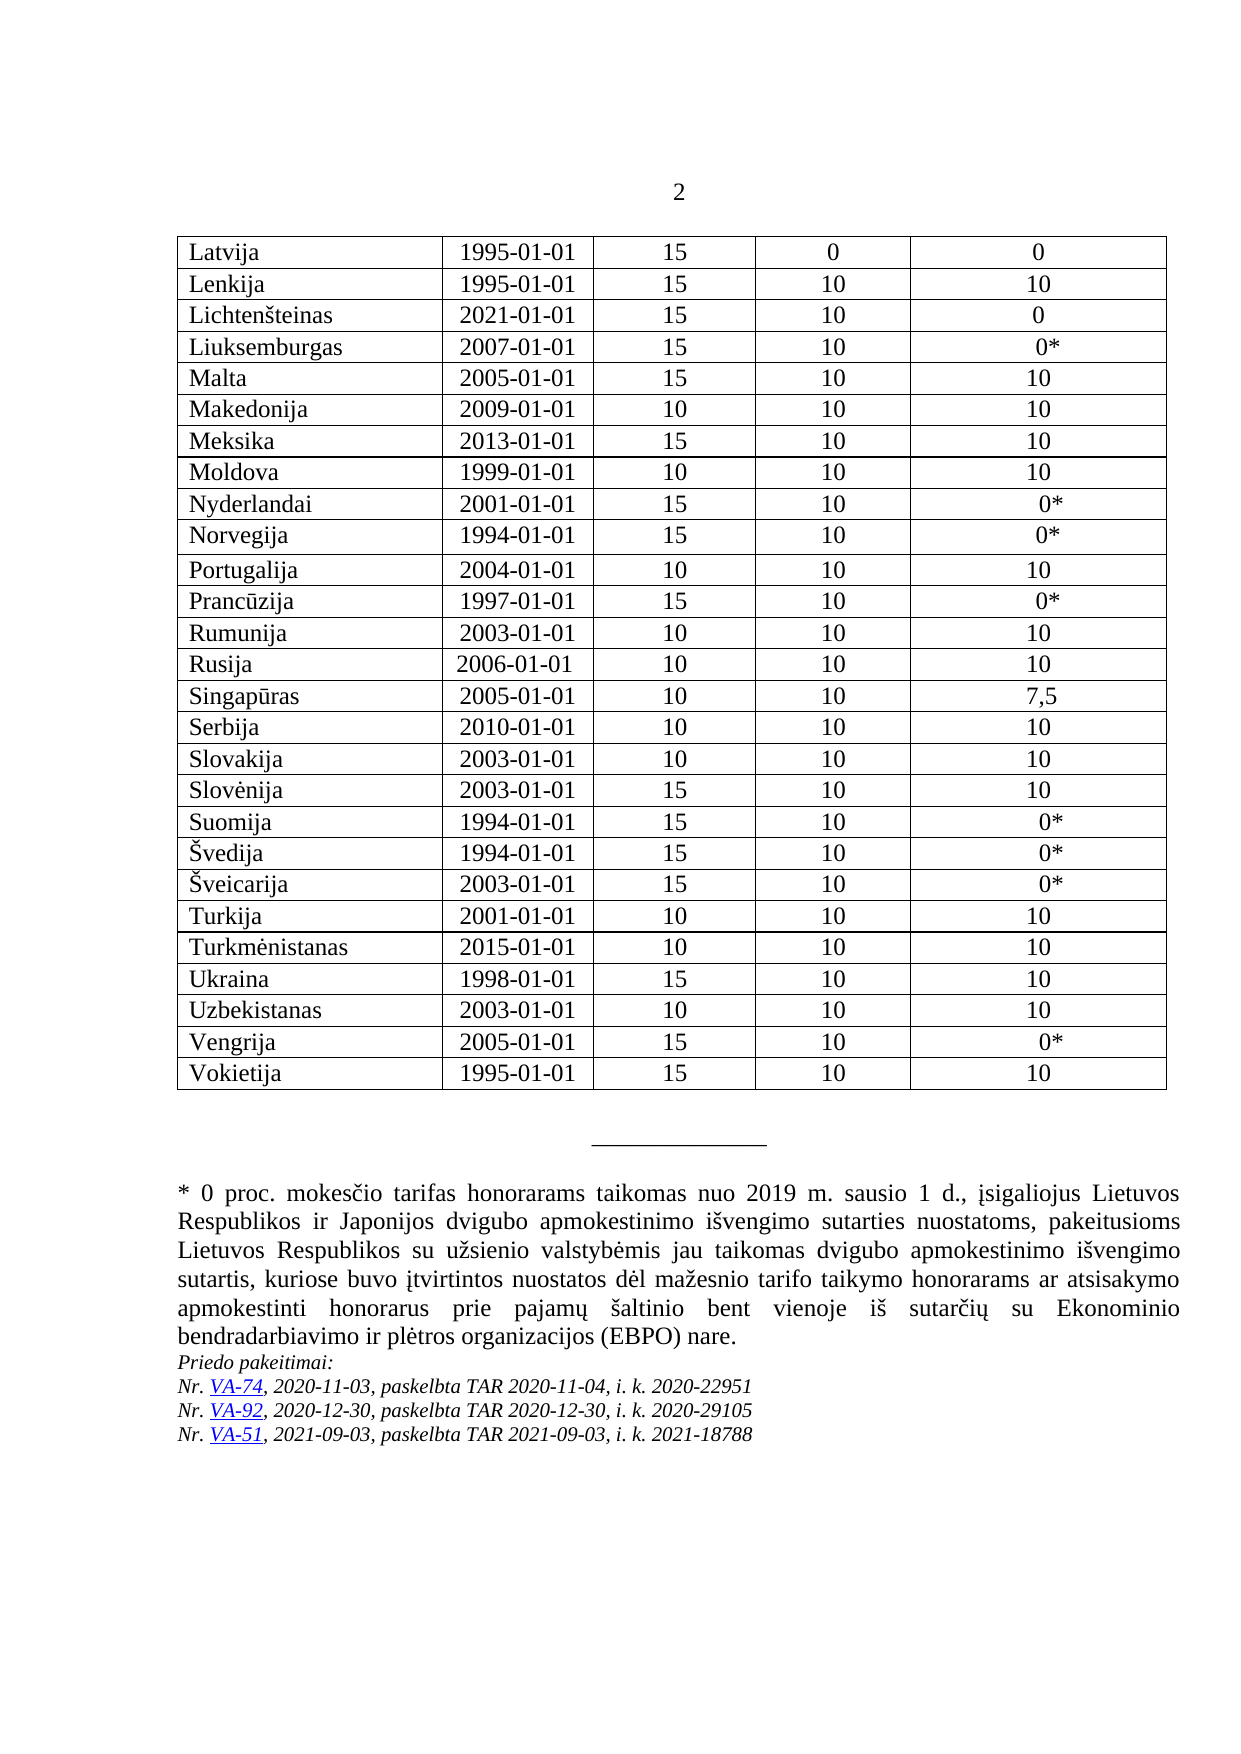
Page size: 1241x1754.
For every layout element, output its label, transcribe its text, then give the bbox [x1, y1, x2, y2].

table_cell 10 [756, 1058, 910, 1089]
table_cell 15 [594, 838, 755, 868]
table_cell 10 [756, 807, 910, 837]
table_cell 1994-01-01 [443, 520, 593, 554]
table_cell 10 [911, 618, 1166, 648]
table_cell 2001-01-01 [443, 901, 593, 931]
table_cell 10 [594, 458, 755, 488]
table_cell 1995-01-01 [443, 237, 593, 268]
table_cell 10 [594, 395, 755, 425]
table_cell 15 [594, 586, 755, 617]
table_cell 2009-01-01 [443, 395, 593, 425]
table_cell 10 [756, 332, 910, 362]
table_cell 15 [594, 775, 755, 806]
table_cell Slovakija [178, 744, 442, 774]
table_cell 10 [756, 838, 910, 868]
text Priedo pakeitimai: [177, 1350, 1181, 1374]
table_cell 10 [911, 933, 1166, 963]
table_cell 10 [911, 744, 1166, 774]
table_cell Uzbekistanas [178, 995, 442, 1026]
table_cell Šveicarija [178, 870, 442, 900]
table_cell 10 [911, 995, 1166, 1026]
table_cell 10 [594, 744, 755, 774]
table_cell Singapūras [178, 681, 442, 711]
table_cell Vengrija [178, 1027, 442, 1057]
table_cell 10 [756, 964, 910, 994]
text ______________ [177, 1120, 1181, 1149]
table_cell Prancūzija [178, 586, 442, 617]
table_cell 10 [911, 555, 1166, 585]
table_cell 10 [756, 426, 910, 456]
table_cell 2005-01-01 [443, 363, 593, 393]
table_cell 10 [911, 901, 1166, 931]
table_cell 15 [594, 964, 755, 994]
table_cell 10 [756, 649, 910, 680]
table_cell 0* [911, 807, 1166, 837]
table_cell Nyderlandai [178, 489, 442, 519]
table_cell 1994-01-01 [443, 838, 593, 868]
table_cell 2010-01-01 [443, 712, 593, 743]
table_cell 2004-01-01 [443, 555, 593, 585]
table_cell 10 [756, 269, 910, 299]
table_cell Turkmėnistanas [178, 933, 442, 963]
table_cell Turkija [178, 901, 442, 931]
table_cell 1998-01-01 [443, 964, 593, 994]
table_cell Moldova [178, 458, 442, 488]
table_cell 15 [594, 269, 755, 299]
table_cell 10 [756, 520, 910, 554]
table_cell 0* [911, 838, 1166, 868]
table_cell 15 [594, 363, 755, 393]
table_cell 10 [594, 649, 755, 680]
table_cell 10 [911, 712, 1166, 743]
table_cell 15 [594, 489, 755, 519]
table_cell 10 [756, 555, 910, 585]
table_cell 2001-01-01 [443, 489, 593, 519]
table_cell 10 [756, 618, 910, 648]
table_cell 10 [594, 681, 755, 711]
table_cell 10 [911, 775, 1166, 806]
table_cell 10 [756, 901, 910, 931]
table_cell 10 [911, 395, 1166, 425]
table_cell Portugalija [178, 555, 442, 585]
table_cell 0 [911, 300, 1166, 331]
table_cell Lenkija [178, 269, 442, 299]
table_cell 10 [911, 1058, 1166, 1089]
table_cell Makedonija [178, 395, 442, 425]
table_cell 10 [756, 933, 910, 963]
table_cell 2003-01-01 [443, 870, 593, 900]
table_cell 2005-01-01 [443, 1027, 593, 1057]
table_cell 10 [911, 363, 1166, 393]
table_cell Rumunija [178, 618, 442, 648]
table_cell 10 [594, 995, 755, 1026]
table_cell 10 [756, 712, 910, 743]
table_cell 7,5 [911, 681, 1166, 711]
table_cell 15 [594, 1058, 755, 1089]
table_cell 2006-01-01 [443, 649, 593, 680]
table_cell Švedija [178, 838, 442, 868]
table_cell 10 [594, 901, 755, 931]
table_cell 15 [594, 520, 755, 554]
table_cell 15 [594, 426, 755, 456]
table_cell 1995-01-01 [443, 1058, 593, 1089]
table_cell 15 [594, 1027, 755, 1057]
table_cell 15 [594, 807, 755, 837]
text Nr. VA-51, 2021-09-03, paskelbta TAR 2021-09-03, i. k. 2021-18788 [177, 1422, 1181, 1446]
table_cell 10 [594, 712, 755, 743]
table_cell 15 [594, 237, 755, 268]
table_cell 0 [756, 237, 910, 268]
table_cell 0* [911, 870, 1166, 900]
table_cell 10 [756, 744, 910, 774]
table_cell 2007-01-01 [443, 332, 593, 362]
table_cell 2021-01-01 [443, 300, 593, 331]
table_cell 2003-01-01 [443, 618, 593, 648]
table_cell 2003-01-01 [443, 995, 593, 1026]
table_cell 15 [594, 870, 755, 900]
table_cell 10 [756, 489, 910, 519]
table_cell 10 [756, 681, 910, 711]
table_cell Latvija [178, 237, 442, 268]
table_cell Slovėnija [178, 775, 442, 806]
table_cell 0* [911, 520, 1166, 554]
table_cell 10 [911, 964, 1166, 994]
table_cell 10 [756, 995, 910, 1026]
text Nr. VA-92, 2020-12-30, paskelbta TAR 2020-12-30, i. k. 2020-29105 [177, 1398, 1181, 1422]
table_cell 2003-01-01 [443, 744, 593, 774]
table_cell 15 [594, 332, 755, 362]
table_cell Liuksemburgas [178, 332, 442, 362]
table_cell 1995-01-01 [443, 269, 593, 299]
table_cell 10 [756, 363, 910, 393]
table_cell 2015-01-01 [443, 933, 593, 963]
table_cell 1997-01-01 [443, 586, 593, 617]
table_cell 2003-01-01 [443, 775, 593, 806]
table_cell 1999-01-01 [443, 458, 593, 488]
table_cell 10 [756, 458, 910, 488]
table_cell 1994-01-01 [443, 807, 593, 837]
table_cell 10 [594, 933, 755, 963]
table_cell 0* [911, 1027, 1166, 1057]
table_cell Suomija [178, 807, 442, 837]
table_cell Malta [178, 363, 442, 393]
table_header [176, 235, 1179, 1091]
table_cell 10 [756, 300, 910, 331]
table_cell 10 [911, 269, 1166, 299]
table_cell 2013-01-01 [443, 426, 593, 456]
table_cell Serbija [178, 712, 442, 743]
table_cell 10 [911, 649, 1166, 680]
table_cell 10 [756, 1027, 910, 1057]
text Nr. VA-74, 2020-11-03, paskelbta TAR 2020-11-04, i. k. 2020-22951 [177, 1374, 1181, 1398]
table_cell 10 [594, 618, 755, 648]
table_cell 0 [911, 237, 1166, 268]
table_cell 0* [911, 332, 1166, 362]
table_cell Rusija [178, 649, 442, 680]
table_cell 0* [911, 489, 1166, 519]
table_cell 10 [756, 870, 910, 900]
table_cell Lichtenšteinas [178, 300, 442, 331]
table_cell 10 [911, 426, 1166, 456]
table_cell Norvegija [178, 520, 442, 554]
table_cell Ukraina [178, 964, 442, 994]
table_cell Meksika [178, 426, 442, 456]
table_cell 10 [756, 586, 910, 617]
table_cell 10 [756, 395, 910, 425]
table_cell 2005-01-01 [443, 681, 593, 711]
text * 0 proc. mokesčio tarifas honorarams taikomas nuo 2019 m. sausio 1 d., įsigaliojus Lietuvos Respublikos ir Japonijos dvigubo apmokestinimo išvengimo sutarties nuostatoms, pakeitusioms Lietuvos Respublikos su užsienio valstybėmis jau taikomas dvigubo apmokestinimo išvengimo sutartis, kuriose buvo įtvirtintos nuostatos dėl mažesnio tarifo taikymo honorarams ar atsisakymo apmokestinti honorarus prie pajamų šaltinio bent vienoje iš sutarčių su Ekonominio bendradarbiavimo ir plėtros organizacijos (EBPO) nare. [177, 1178, 1181, 1350]
table_cell 15 [594, 300, 755, 331]
table_cell Vokietija [178, 1058, 442, 1089]
table_cell 0* [911, 586, 1166, 617]
table_cell 10 [756, 775, 910, 806]
table_cell 10 [911, 458, 1166, 488]
table_cell 10 [594, 555, 755, 585]
